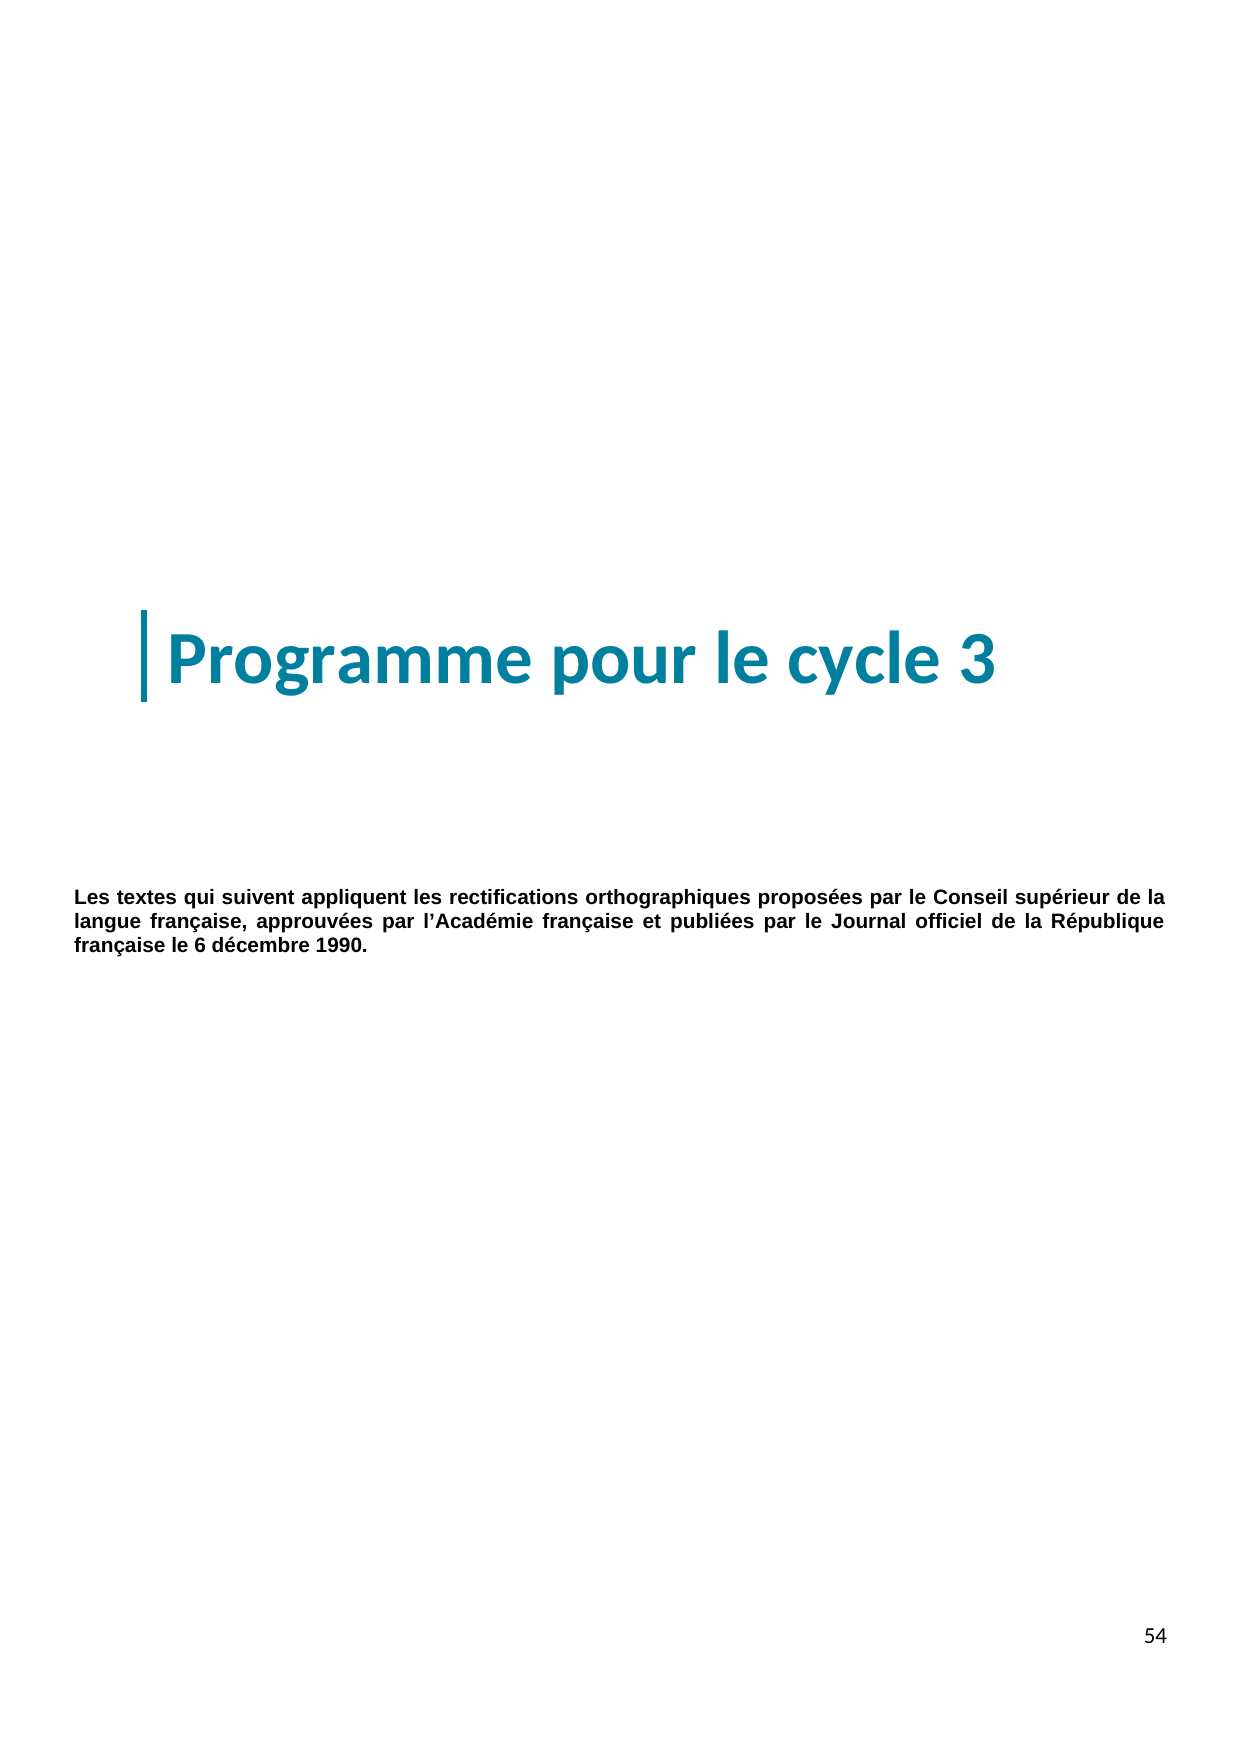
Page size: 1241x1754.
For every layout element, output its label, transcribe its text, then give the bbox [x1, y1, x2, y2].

table_header Programme pour le cycle 3 [147, 610, 1071, 702]
text Les textes qui suivent appliquent les rectifications orthographiques proposées par le Conseil supérieur de la langue française, approuvées par l’Académie française et publiées par le Journal officiel de la République française le 6 décembre 1990. [74, 885, 1167, 957]
